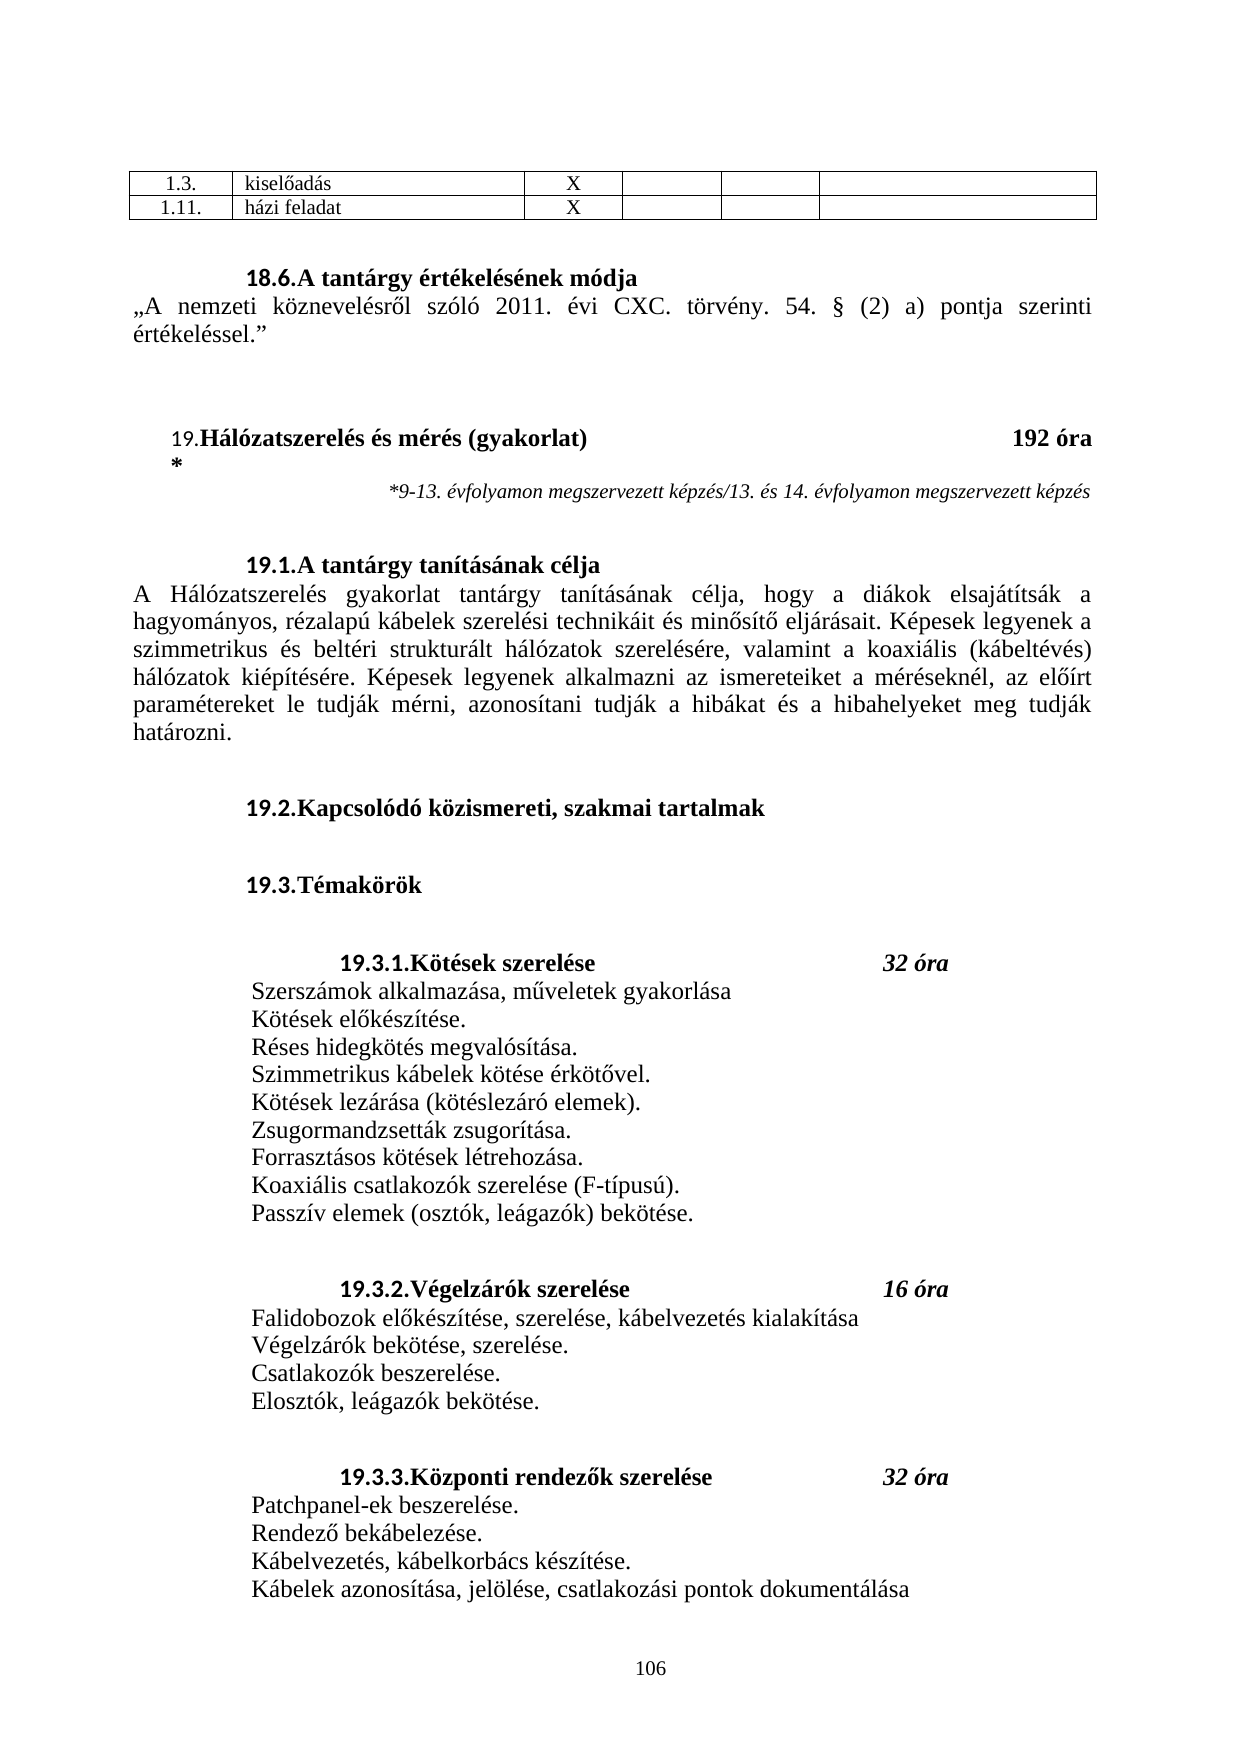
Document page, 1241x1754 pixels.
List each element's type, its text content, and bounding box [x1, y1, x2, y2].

text Forrasztásos kötések létrehozása. [251, 1143, 1093, 1171]
table_cell 1.11. [130, 196, 232, 219]
text Patchpanel-ek beszerelése. [251, 1492, 1093, 1519]
text Kábelvezetés, kábelkorbács készítése. [251, 1547, 1093, 1575]
table_cell [623, 196, 721, 219]
table_cell kiselőadás [233, 172, 524, 195]
list Témakörök [133, 872, 1093, 900]
table_cell X [525, 172, 622, 195]
text Falidobozok előkészítése, szerelése, kábelvezetés kialakítása [251, 1304, 1093, 1331]
table_cell [722, 196, 819, 219]
text Kábelek azonosítása, jelölése, csatlakozási pontok dokumentálása [251, 1575, 1093, 1602]
text Réses hidegkötés megvalósítása. [251, 1033, 1093, 1060]
list Kapcsolódó közismereti, szakmai tartalmak [133, 794, 1093, 823]
table_cell [623, 172, 721, 195]
text Zsugormandzsetták zsugorítása. [251, 1116, 1093, 1143]
text A Hálózatszerelés gyakorlat tantárgy tanításának célja, hogy a diákok elsajátítsák a hagyományos, rézalapú kábelek szerelési technikáit és minősítő eljárásait. Képesek legyenek a szimmetrikus és beltéri strukturált hálózatok szerelésére, valamint a koaxiális (kábeltévés) hálózatok kiépítésére. Képesek legyenek alkalmazni az ismereteiket a méréseknél, az előírt paramétereket le tudják mérni, azonosítani tudják a hibákat és a hibahelyeket meg tudják határozni. [133, 580, 1093, 746]
text „A nemzeti köznevelésről szóló 2011. évi CXC. törvény. 54. § (2) a) pontja szerinti értékeléssel.” [133, 292, 1093, 348]
list A tantárgy tanításának célja [133, 551, 1093, 580]
text Szerszámok alkalmazása, műveletek gyakorlása [251, 977, 1093, 1005]
table_cell [820, 196, 1096, 219]
text Csatlakozók beszerelése. [251, 1359, 1093, 1387]
table_cell [820, 172, 1096, 195]
list Kötések szerelése 32 óra [133, 949, 1093, 977]
text Kötések lezárása (kötéslezáró elemek). [251, 1088, 1093, 1116]
table_cell házi feladat [233, 196, 524, 219]
text Végelzárók bekötése, szerelése. [251, 1331, 1093, 1359]
text Koaxiális csatlakozók szerelése (F-típusú). [251, 1171, 1093, 1199]
table_cell [722, 172, 819, 195]
text Szimmetrikus kábelek kötése érkötővel. [251, 1060, 1093, 1088]
text Passzív elemek (osztók, leágazók) bekötése. [251, 1199, 1093, 1227]
text Elosztók, leágazók bekötése. [251, 1387, 1093, 1414]
list Hálózatszerelés és mérés (gyakorlat) 192 óra * [133, 424, 1093, 479]
text Rendező bekábelezése. [251, 1519, 1093, 1547]
list Központi rendezők szerelése 32 óra [133, 1463, 1093, 1492]
table_cell 1.3. [130, 172, 232, 195]
list A tantárgy értékelésének módja [133, 264, 1093, 292]
text Kötések előkészítése. [251, 1005, 1093, 1033]
list Végelzárók szerelése 16 óra [133, 1275, 1093, 1304]
table_cell X [525, 196, 622, 219]
text *9-13. évfolyamon megszervezett képzés/13. és 14. évfolyamon megszervezett képzés [170, 479, 1093, 503]
